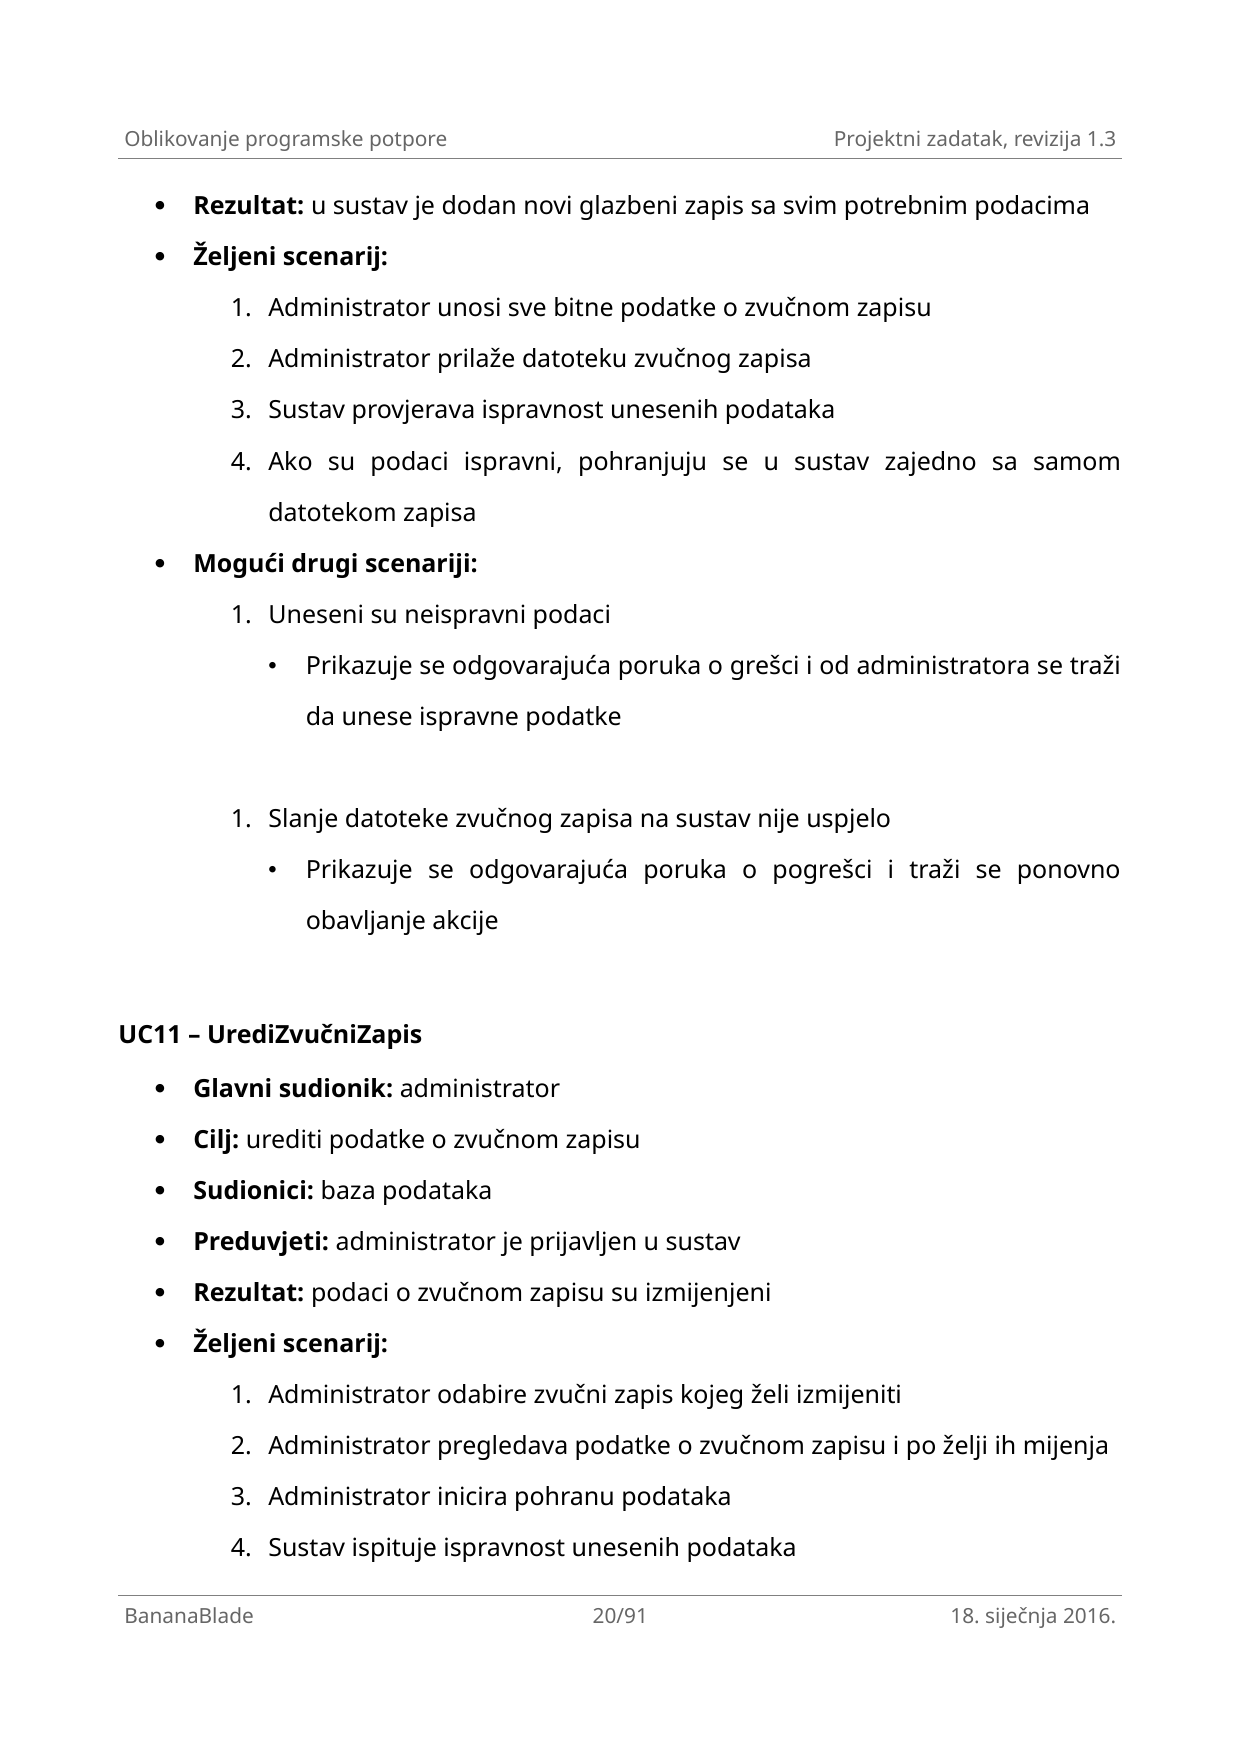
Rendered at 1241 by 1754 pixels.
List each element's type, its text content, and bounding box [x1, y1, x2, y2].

list Prikazuje se odgovarajuća poruka o grešci i od administratora se traži da unese ispravne podatke [268, 647, 1122, 732]
list Administrator unosi sve bitne podatke o zvučnom zapisu [231, 290, 1122, 324]
list Rezultat: u sustav je dodan novi glazbeni zapis sa svim potrebnim podacima [156, 188, 1122, 222]
list Slanje datoteke zvučnog zapisa na sustav nije uspjelo [231, 801, 1122, 834]
list Administrator pregledava podatke o zvučnom zapisu i po želji ih mijenja [231, 1428, 1122, 1462]
list Željeni scenarij: [156, 239, 1122, 273]
list Administrator inicira pohranu podataka [231, 1479, 1122, 1513]
list Administrator odabire zvučni zapis kojeg želi izmijeniti [231, 1377, 1122, 1411]
list Administrator prilaže datoteku zvučnog zapisa [231, 341, 1122, 375]
list Prikazuje se odgovarajuća poruka o pogrešci i traži se ponovno obavljanje akcije [268, 852, 1122, 937]
list Željeni scenarij: [156, 1326, 1122, 1360]
list Ako su podaci ispravni, pohranjuju se u sustav zajedno sa samom datotekom zapisa [231, 443, 1122, 528]
subtitle UC11 – UrediZvučniZapis [118, 1017, 1122, 1051]
list Sudionici: baza podataka [156, 1173, 1122, 1207]
list Uneseni su neispravni podaci [231, 596, 1122, 630]
list Glavni sudionik: administrator [156, 1071, 1122, 1104]
list Preduvjeti: administrator je prijavljen u sustav [156, 1224, 1122, 1258]
list Mogući drugi scenariji: [156, 545, 1122, 579]
list Cilj: urediti podatke o zvučnom zapisu [156, 1122, 1122, 1156]
list Sustav provjerava ispravnost unesenih podataka [231, 392, 1122, 426]
list Rezultat: podaci o zvučnom zapisu su izmijenjeni [156, 1275, 1122, 1309]
list Sustav ispituje ispravnost unesenih podataka [231, 1530, 1122, 1564]
